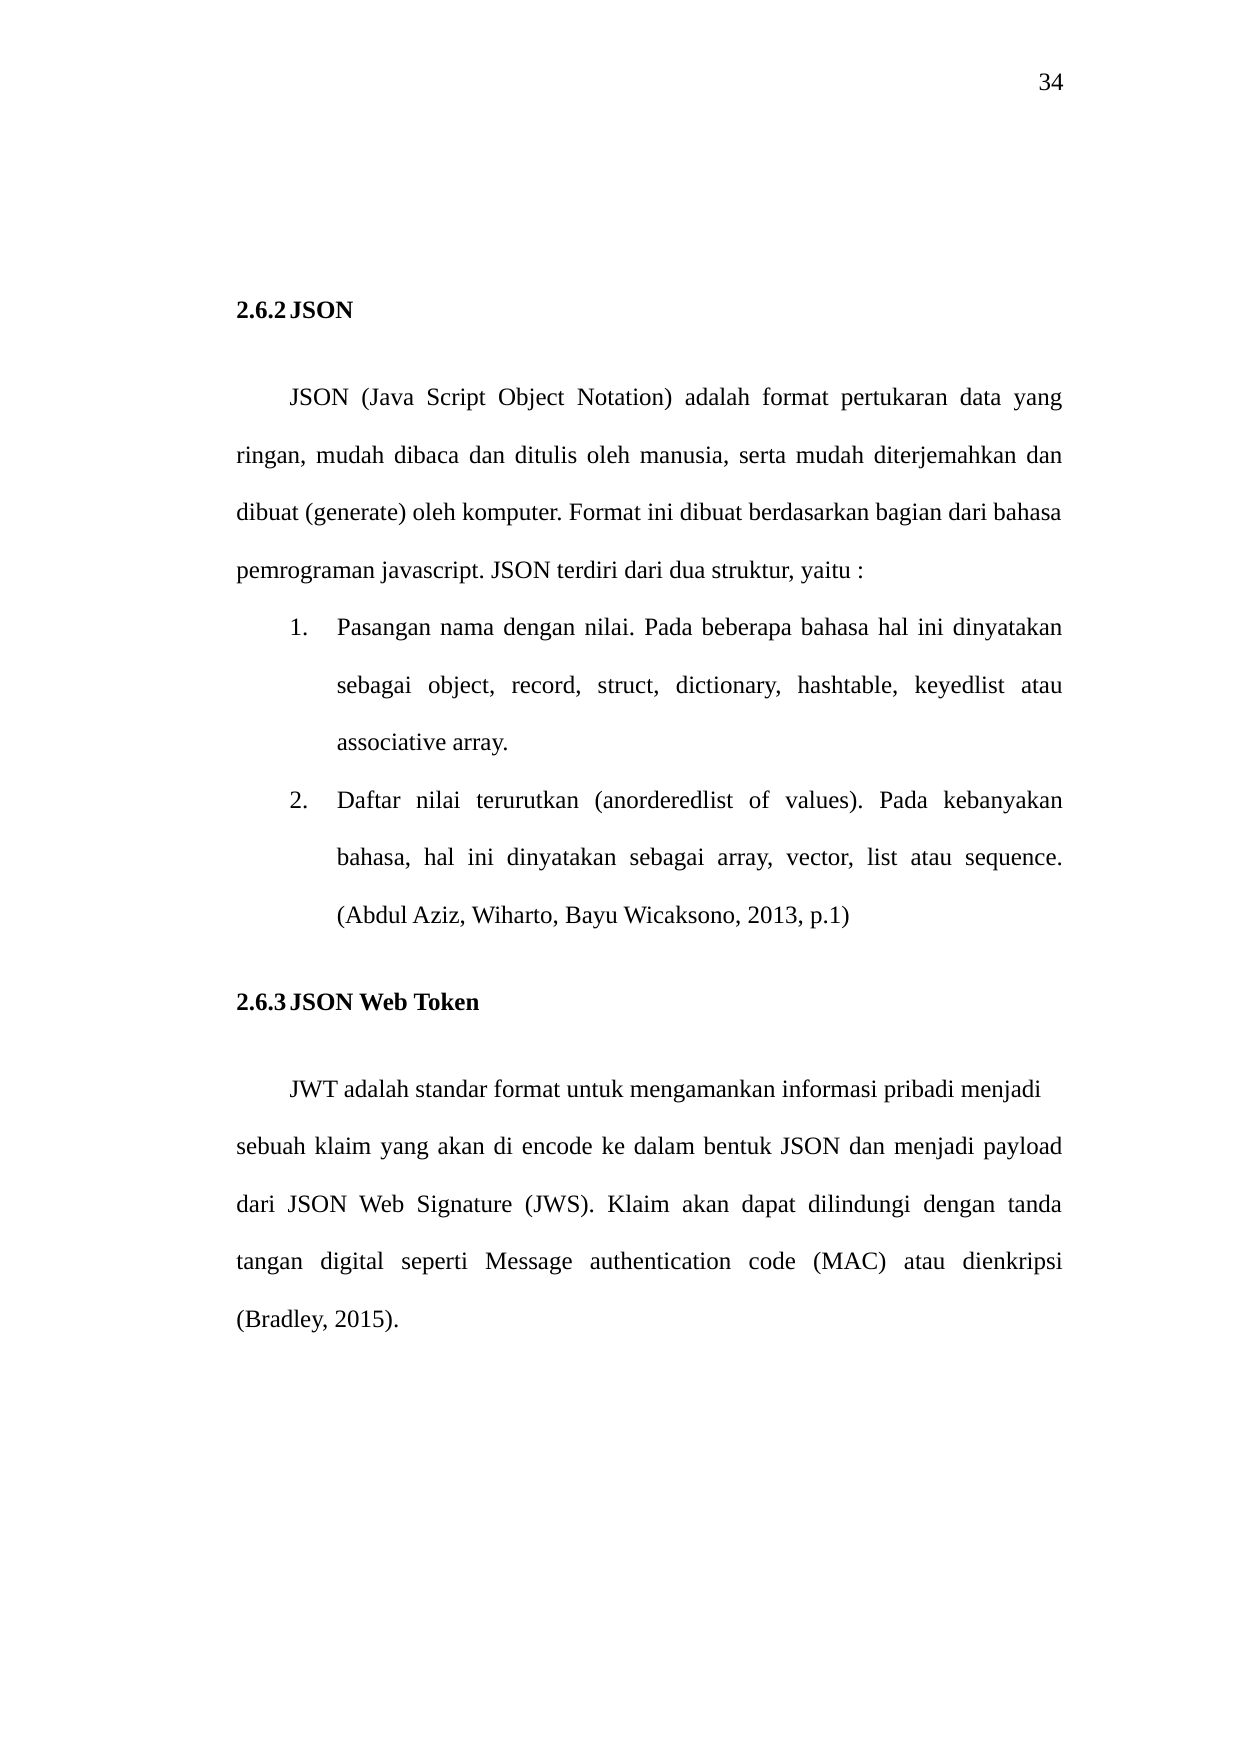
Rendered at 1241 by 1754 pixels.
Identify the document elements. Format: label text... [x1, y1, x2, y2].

list Pasangan nama dengan nilai. Pada beberapa bahasa hal ini dinyatakan sebagai object, record, struct, dictionary, hashtable, keyedlist atau associative array. [289, 612, 1063, 756]
text JSON (Java Script Object Notation) adalah format pertukaran data yang ringan, mudah dibaca dan ditulis oleh manusia, serta mudah diterjemahkan dan dibuat (generate) oleh komputer. Format ini dibuat berdasarkan bagian dari bahasa [236, 382, 1063, 526]
text sebuah klaim yang akan di encode ke dalam bentuk JSON dan menjadi payload dari JSON Web Signature (JWS). Klaim akan dapat dilindungi dengan tanda tangan digital seperti Message authentication code (MAC) atau dienkripsi (Bradley, 2015). [236, 1131, 1063, 1332]
subtitle 2.6.2 JSON [236, 295, 1063, 324]
list Daftar nilai terurutkan (anorderedlist of values). Pada kebanyakan bahasa, hal ini dinyatakan sebagai array, vector, list atau sequence. (Abdul Aziz, Wiharto, Bayu Wicaksono, 2013, p.1) [289, 785, 1063, 928]
text JWT adalah standar format untuk mengamankan informasi pribadi menjadi [236, 1074, 1063, 1102]
text pemrograman javascript. JSON terdiri dari dua struktur, yaitu : [236, 555, 1063, 583]
subtitle 2.6.3 JSON Web Token [236, 987, 1063, 1016]
